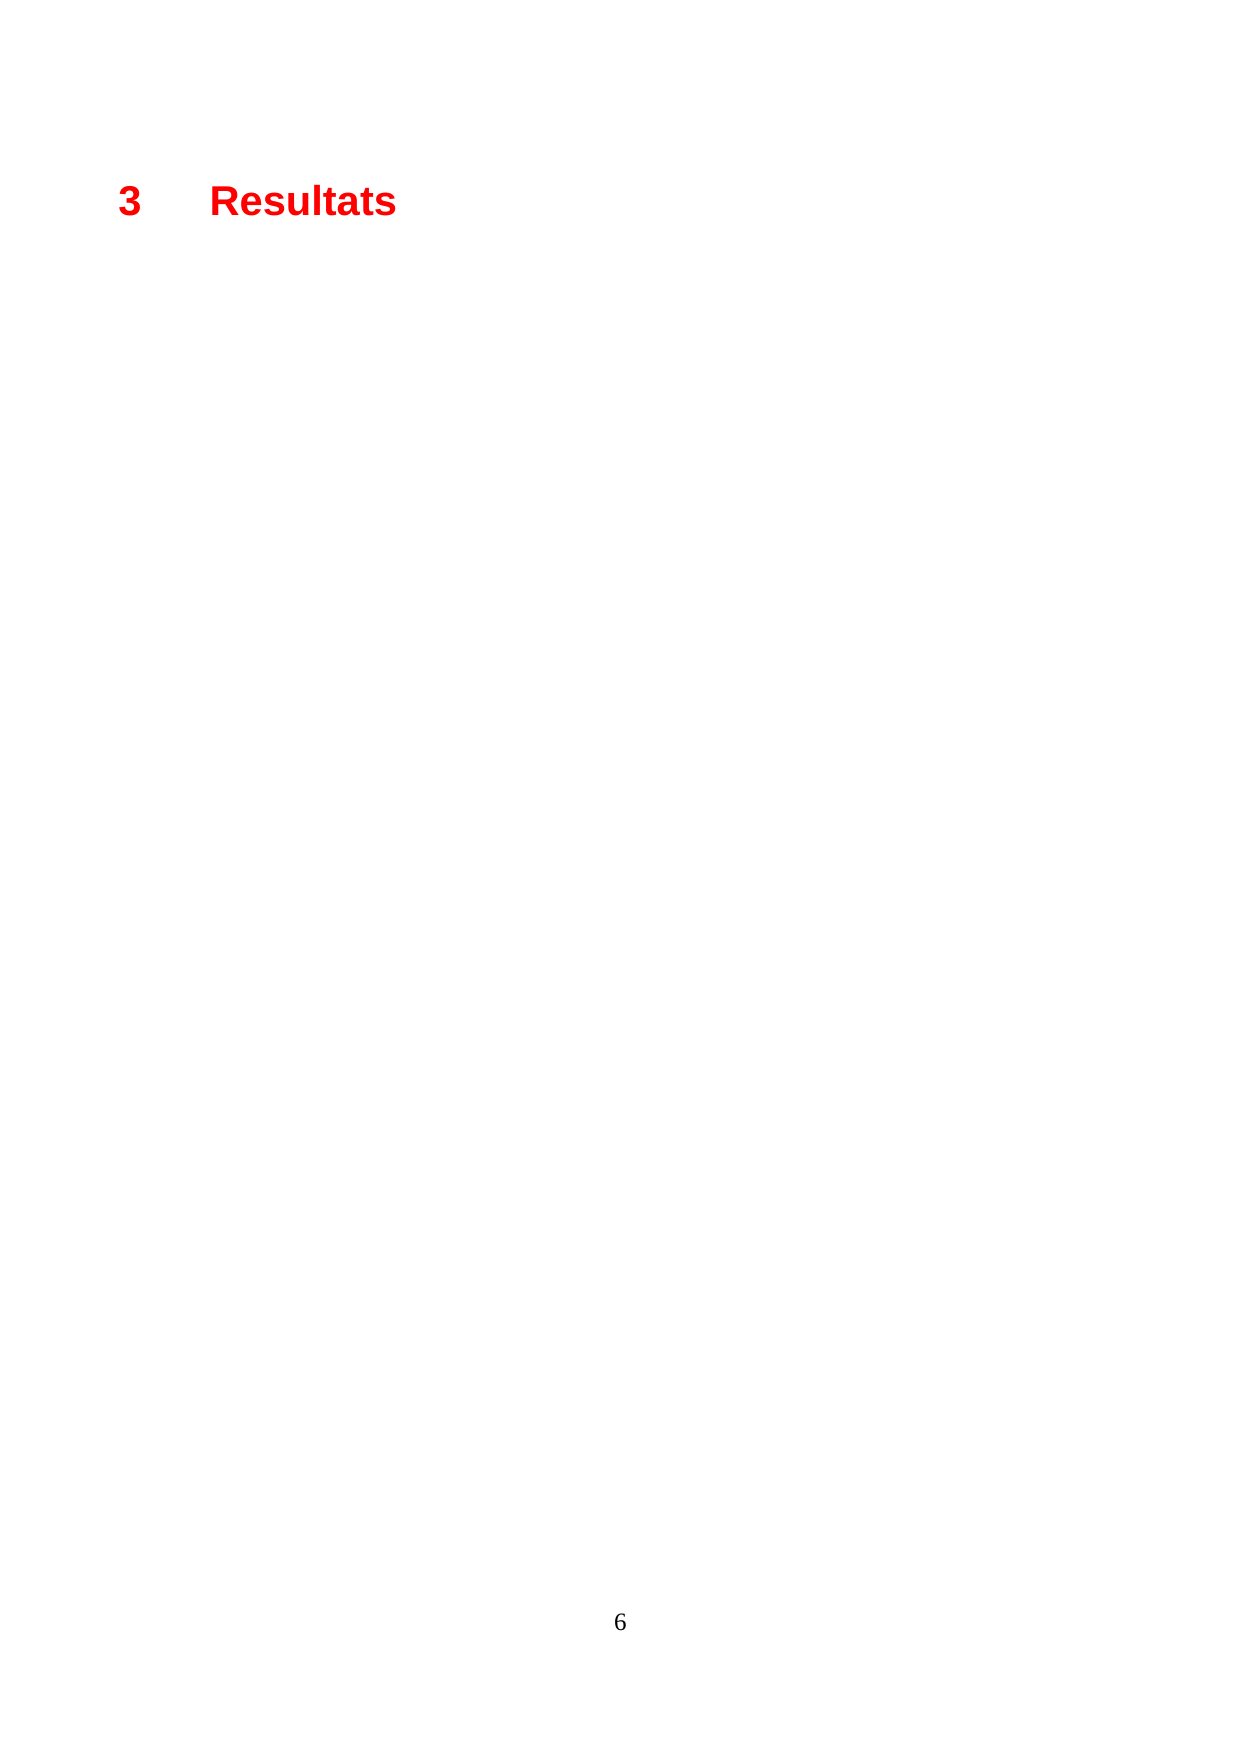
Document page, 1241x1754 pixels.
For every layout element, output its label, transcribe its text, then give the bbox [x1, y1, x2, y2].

subtitle Resultats [118, 176, 1122, 224]
